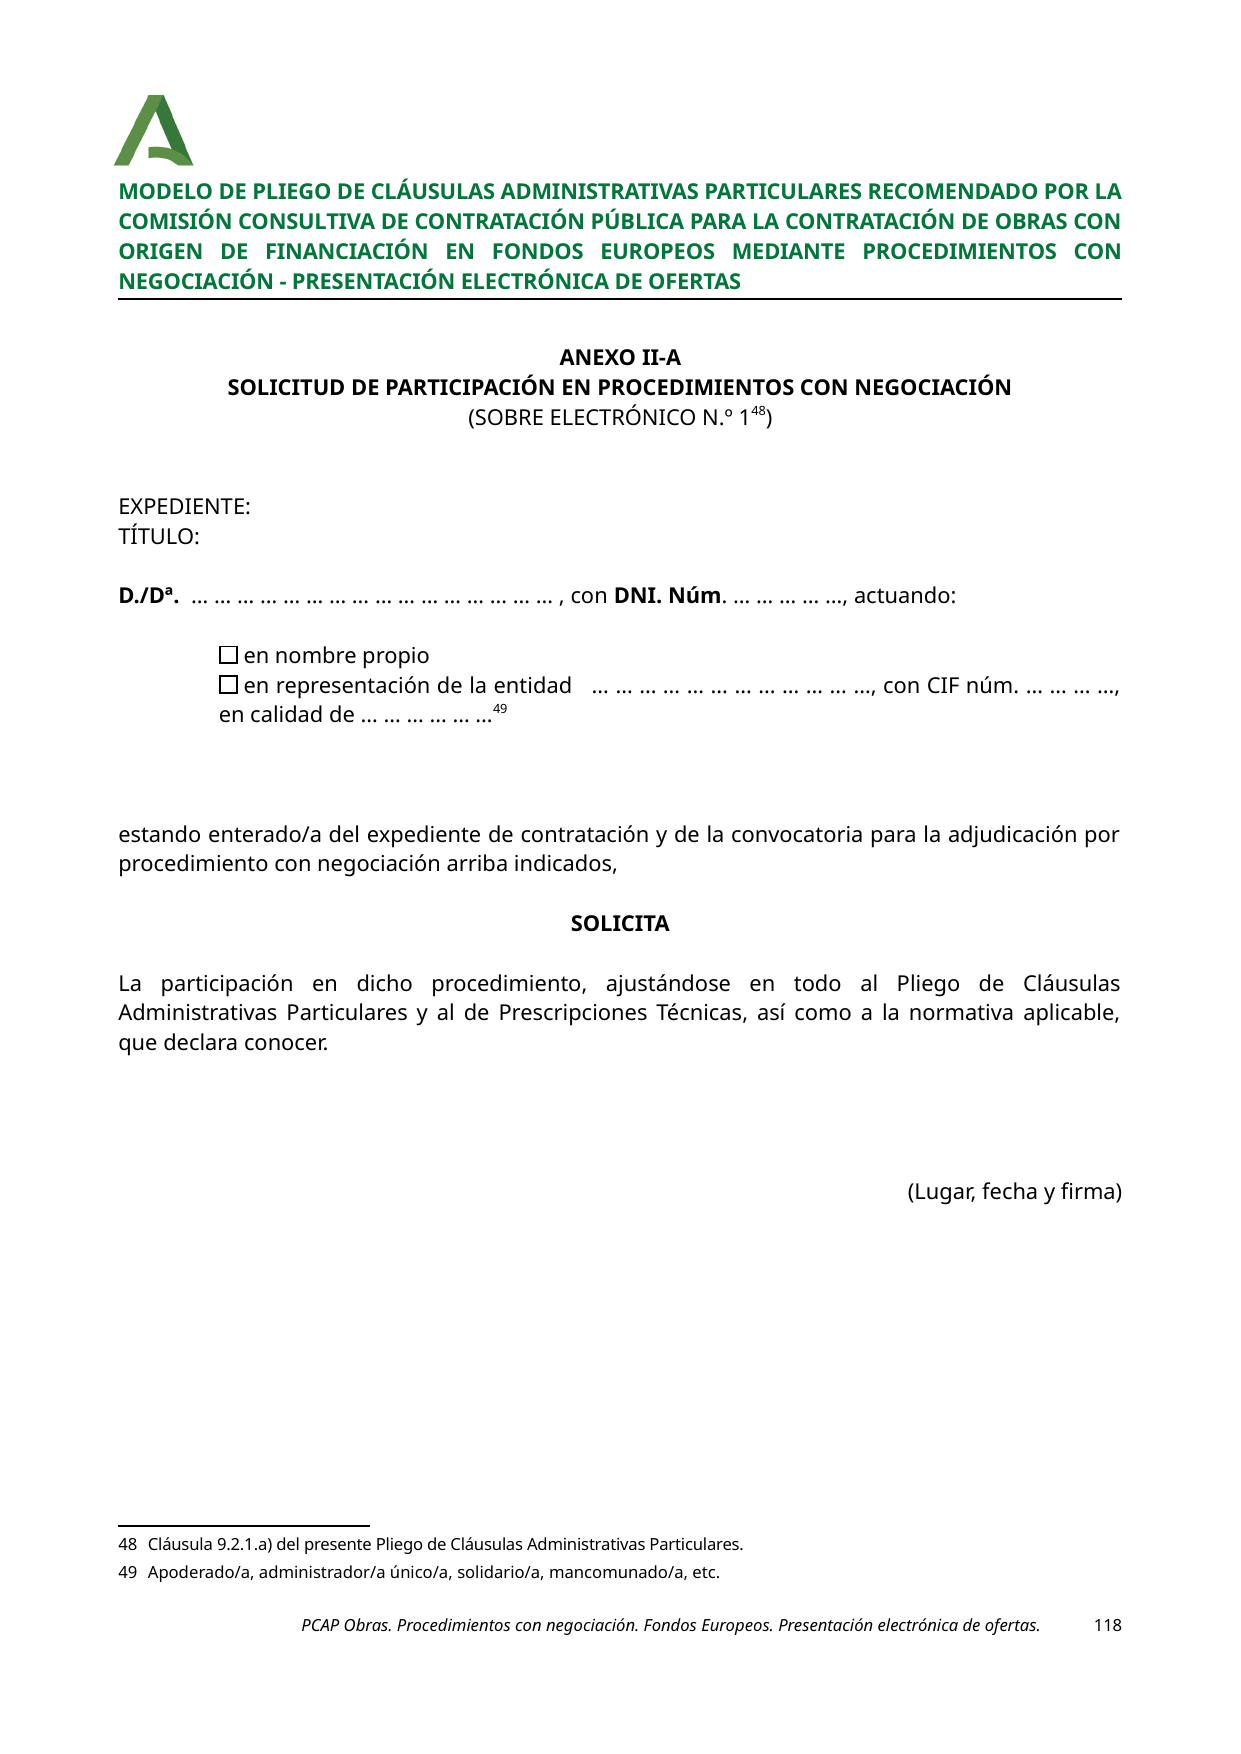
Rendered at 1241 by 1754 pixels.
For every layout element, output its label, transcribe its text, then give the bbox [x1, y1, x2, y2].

text Apoderado/a, administrador/a único/a, solidario/a, mancomunado/a, etc. [118, 1561, 1122, 1584]
picture [109, 90, 198, 170]
text La participación en dicho procedimiento, ajustándose en todo al Pliego de Cláusulas Administrativas Particulares y al de Prescripciones Técnicas, así como a la normativa aplicable, que declara conocer. [118, 968, 1122, 1057]
text en representación de la entidad … … … … … … … … … … … …, con CIF núm. … … … …, en calidad de … … … … … … [218, 670, 1122, 729]
text en nombre propio [218, 640, 1122, 670]
text MODELO DE PLIEGO DE CLÁUSULAS ADMINISTRATIVAS PARTICULARES RECOMENDADO POR LA COMISIÓN CONSULTIVA DE CONTRATACIÓN PÚBLICA PARA LA CONTRATACIÓN DE OBRAS CON ORIGEN DE FINANCIACIÓN EN FONDOS EUROPEOS MEDIANTE PROCEDIMIENTOS CON NEGOCIACIÓN - PRESENTACIÓN ELECTRÓNICA DE OFERTAS [118, 176, 1122, 298]
text EXPEDIENTE: [118, 491, 1122, 521]
text (SOBRE ELECTRÓNICO N.º 1) [118, 402, 1122, 431]
text Cláusula 9.2.1.a) del presente Pliego de Cláusulas Administrativas Particulares. [118, 1532, 1122, 1555]
text TÍTULO: [118, 521, 1122, 551]
text ANEXO II-A [118, 342, 1122, 372]
text (Lugar, fecha y firma) [118, 1176, 1122, 1206]
text SOLICITUD DE PARTICIPACIÓN EN PROCEDIMIENTOS CON NEGOCIACIÓN [118, 372, 1122, 402]
text SOLICITA [118, 908, 1122, 938]
text D./Dª. … … … … … … … … … … … … … … … … , con DNI. Núm. … … … … …, actuando: [118, 580, 1122, 610]
text estando enterado/a del expediente de contratación y de la convocatoria para la adjudicación por procedimiento con negociación arriba indicados, [118, 819, 1122, 878]
